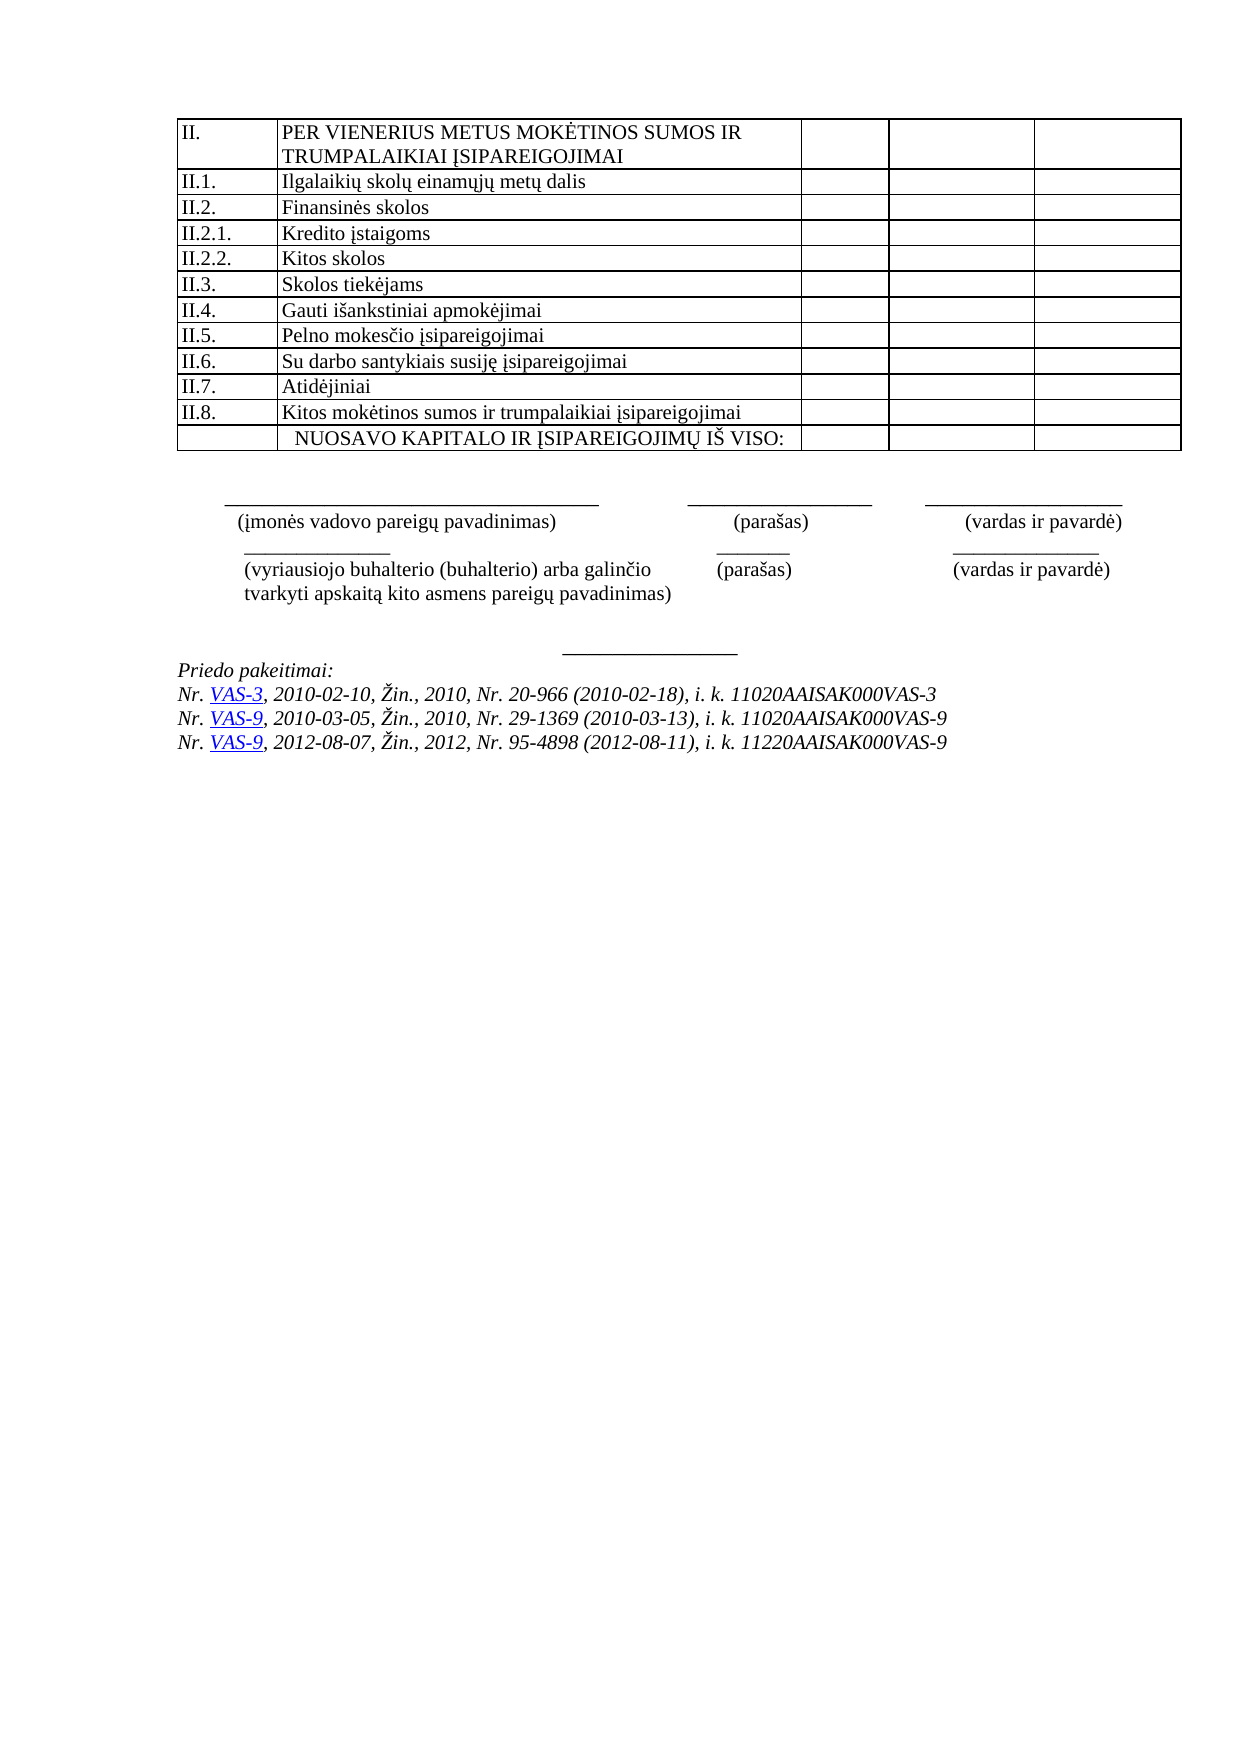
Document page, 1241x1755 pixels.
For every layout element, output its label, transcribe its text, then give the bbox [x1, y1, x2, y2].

table_cell [1035, 323, 1180, 347]
text (įmonės vadovo pareigų pavadinimas) (parašas) (vardas ir pavardė) [177, 509, 1122, 533]
table_cell [890, 298, 1034, 322]
table_cell II.7. [178, 375, 277, 398]
table_cell [890, 246, 1034, 270]
table_cell [890, 426, 1034, 450]
table_cell II.2.2. [178, 246, 277, 270]
table_cell [1035, 298, 1180, 322]
table_cell II.4. [178, 298, 277, 322]
table_cell [890, 323, 1034, 347]
text ______________ [177, 629, 1122, 658]
table_cell [1035, 221, 1180, 245]
table_cell Su darbo santykiais susiję įsipareigojimai [278, 349, 801, 373]
table_header _______ (parašas) [705, 533, 942, 605]
table_cell Kredito įstaigoms [278, 221, 801, 245]
table_cell [802, 298, 888, 322]
table_cell [890, 272, 1034, 296]
table_cell [802, 400, 888, 424]
table_cell [802, 246, 888, 270]
table_cell [1035, 120, 1180, 168]
table_cell II.1. [178, 170, 277, 193]
table_cell Kitos skolos [278, 246, 801, 270]
text Nr. VAS-9, 2012-08-07, Žin., 2012, Nr. 95-4898 (2012-08-11), i. k. 11220AAISAK000VAS-9 [177, 730, 1122, 754]
table_cell [890, 375, 1034, 398]
table_cell Ilgalaikių skolų einamųjų metų dalis [278, 170, 801, 193]
table_cell [1035, 349, 1180, 373]
table_cell Skolos tiekėjams [278, 272, 801, 296]
table_cell [802, 349, 888, 373]
table_cell [802, 426, 888, 450]
table_header ______________ (vyriausiojo buhalterio (buhalterio) arba galinčio tvarkyti apskaitą kito asmens pareigų pavadinimas) [233, 533, 705, 605]
table_cell [802, 195, 888, 219]
table_cell Finansinės skolos [278, 195, 801, 219]
table_cell Pelno mokesčio įsipareigojimai [278, 323, 801, 347]
table_header ______________ (vardas ir pavardė) [942, 533, 1240, 605]
table_cell [890, 170, 1034, 193]
table_cell [1035, 400, 1180, 424]
table_cell [890, 400, 1034, 424]
table_cell [1035, 246, 1180, 270]
table_cell [1035, 375, 1180, 398]
table_cell II.2. [178, 195, 277, 219]
table_cell NUOSAVO KAPITALO IR ĮSIPAREIGOJIMŲ IŠ VISO: [278, 426, 801, 450]
table_cell [1035, 170, 1180, 193]
table_cell PER VIENERIUS METUS MOKĖTINOS SUMOS IR TRUMPALAIKIAI ĮSIPAREIGOJIMAI [278, 120, 801, 168]
text Nr. VAS-9, 2010-03-05, Žin., 2010, Nr. 29-1369 (2010-03-13), i. k. 11020AAISAK000VAS-9 [177, 706, 1122, 730]
table_cell Kitos mokėtinos sumos ir trumpalaikiai įsipareigojimai [278, 400, 801, 424]
table_cell [1035, 272, 1180, 296]
table_cell [890, 221, 1034, 245]
table_cell Gauti išankstiniai apmokėjimai [278, 298, 801, 322]
table_cell II.6. [178, 349, 277, 373]
table_cell II.2.1. [178, 221, 277, 245]
table_cell [802, 170, 888, 193]
table_cell [178, 426, 277, 450]
table_cell [1035, 195, 1180, 219]
table_cell [802, 375, 888, 398]
table_cell II.3. [178, 272, 277, 296]
table_cell [890, 195, 1034, 219]
table_cell II.5. [178, 323, 277, 347]
table_cell [890, 120, 1034, 168]
table_cell [802, 323, 888, 347]
table_cell [802, 221, 888, 245]
table_cell [1035, 426, 1180, 450]
table_cell II.8. [178, 400, 277, 424]
table_cell Atidėjiniai [278, 375, 801, 398]
table_cell [802, 120, 888, 168]
text Nr. VAS-3, 2010-02-10, Žin., 2010, Nr. 20-966 (2010-02-18), i. k. 11020AAISAK000VAS-3 [177, 682, 1122, 706]
table_cell II. [178, 120, 277, 168]
table_cell [802, 272, 888, 296]
text Priedo pakeitimai: [177, 658, 1122, 682]
table_cell [890, 349, 1034, 373]
